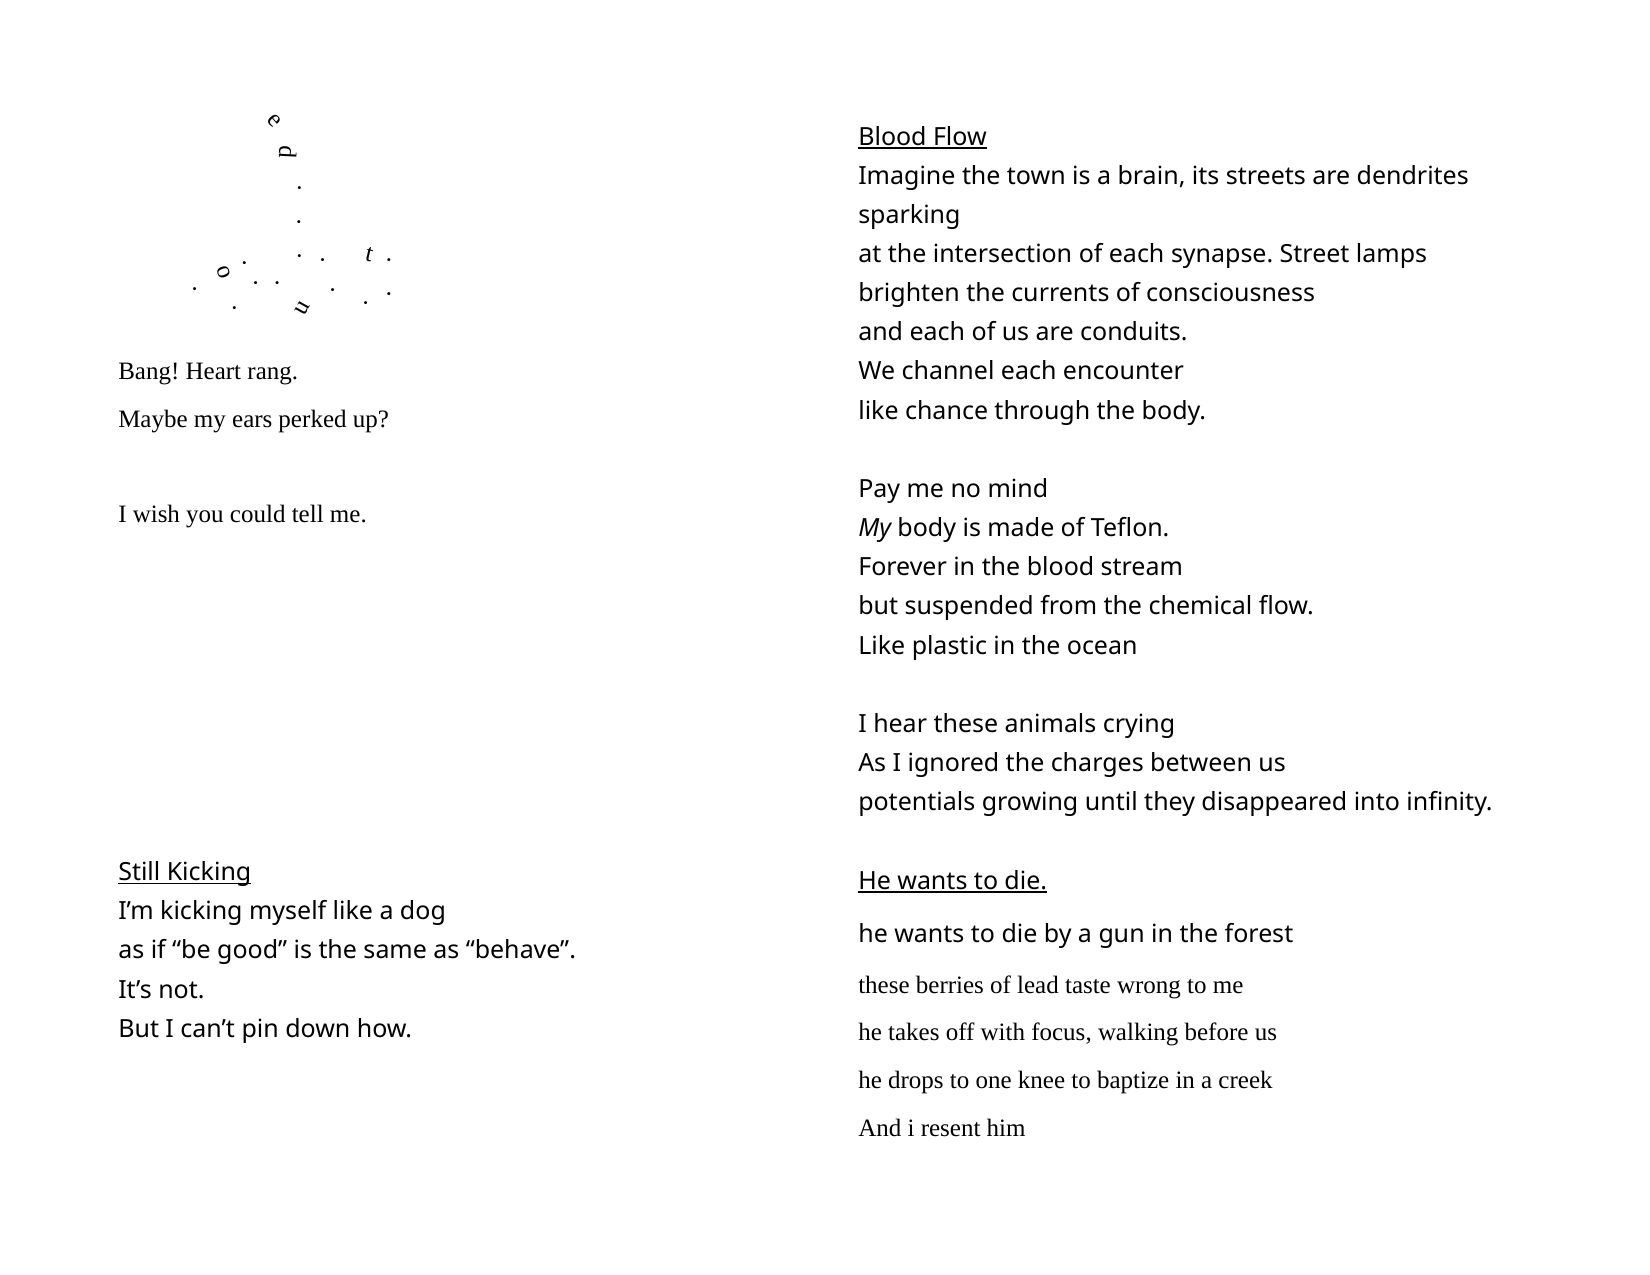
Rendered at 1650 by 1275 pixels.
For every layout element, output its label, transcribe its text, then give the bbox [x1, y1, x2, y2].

text Like plastic in the ocean [858, 627, 1532, 661]
text and each of us are conduits. [858, 314, 1532, 348]
text But I can’t pin down how. [118, 1010, 792, 1044]
text he drops to one knee to baptize in a creek [858, 1065, 1532, 1094]
text My body is made of Teflon. [858, 510, 1532, 544]
text but suspended from the chemical flow. [858, 588, 1532, 622]
text Blood Flow [858, 118, 1532, 152]
text Still Kicking [118, 854, 792, 888]
text Pay me no mind [858, 471, 1532, 505]
text Bang! Heart rang. [118, 356, 792, 385]
text I’m kicking myself like a dog [118, 893, 792, 927]
text brighten the currents of consciousness [858, 275, 1532, 309]
text he takes off with focus, walking before us [858, 1017, 1532, 1046]
text We channel each encounter [858, 353, 1532, 387]
text I hear these animals crying [858, 706, 1532, 740]
text I wish you could tell me. [118, 499, 792, 528]
text Imagine the town is a brain, its streets are dendrites sparking [858, 157, 1532, 231]
text like chance through the body. [858, 392, 1532, 426]
text potentials growing until they disappeared into infinity. [858, 784, 1532, 818]
text And i resent him [858, 1113, 1532, 1141]
text as if “be good” is the same as “behave”. [118, 932, 792, 966]
text these berries of lead taste wrong to me [858, 970, 1532, 998]
text Forever in the blood stream [858, 549, 1532, 583]
text Maybe my ears perked up? [118, 404, 792, 432]
text at the intersection of each synapse. Street lamps [858, 236, 1532, 270]
text He wants to die. [858, 862, 1532, 896]
text It’s not. [118, 971, 792, 1005]
text he wants to die by a gun in the forest [858, 916, 1532, 950]
text As I ignored the charges between us [858, 745, 1532, 779]
